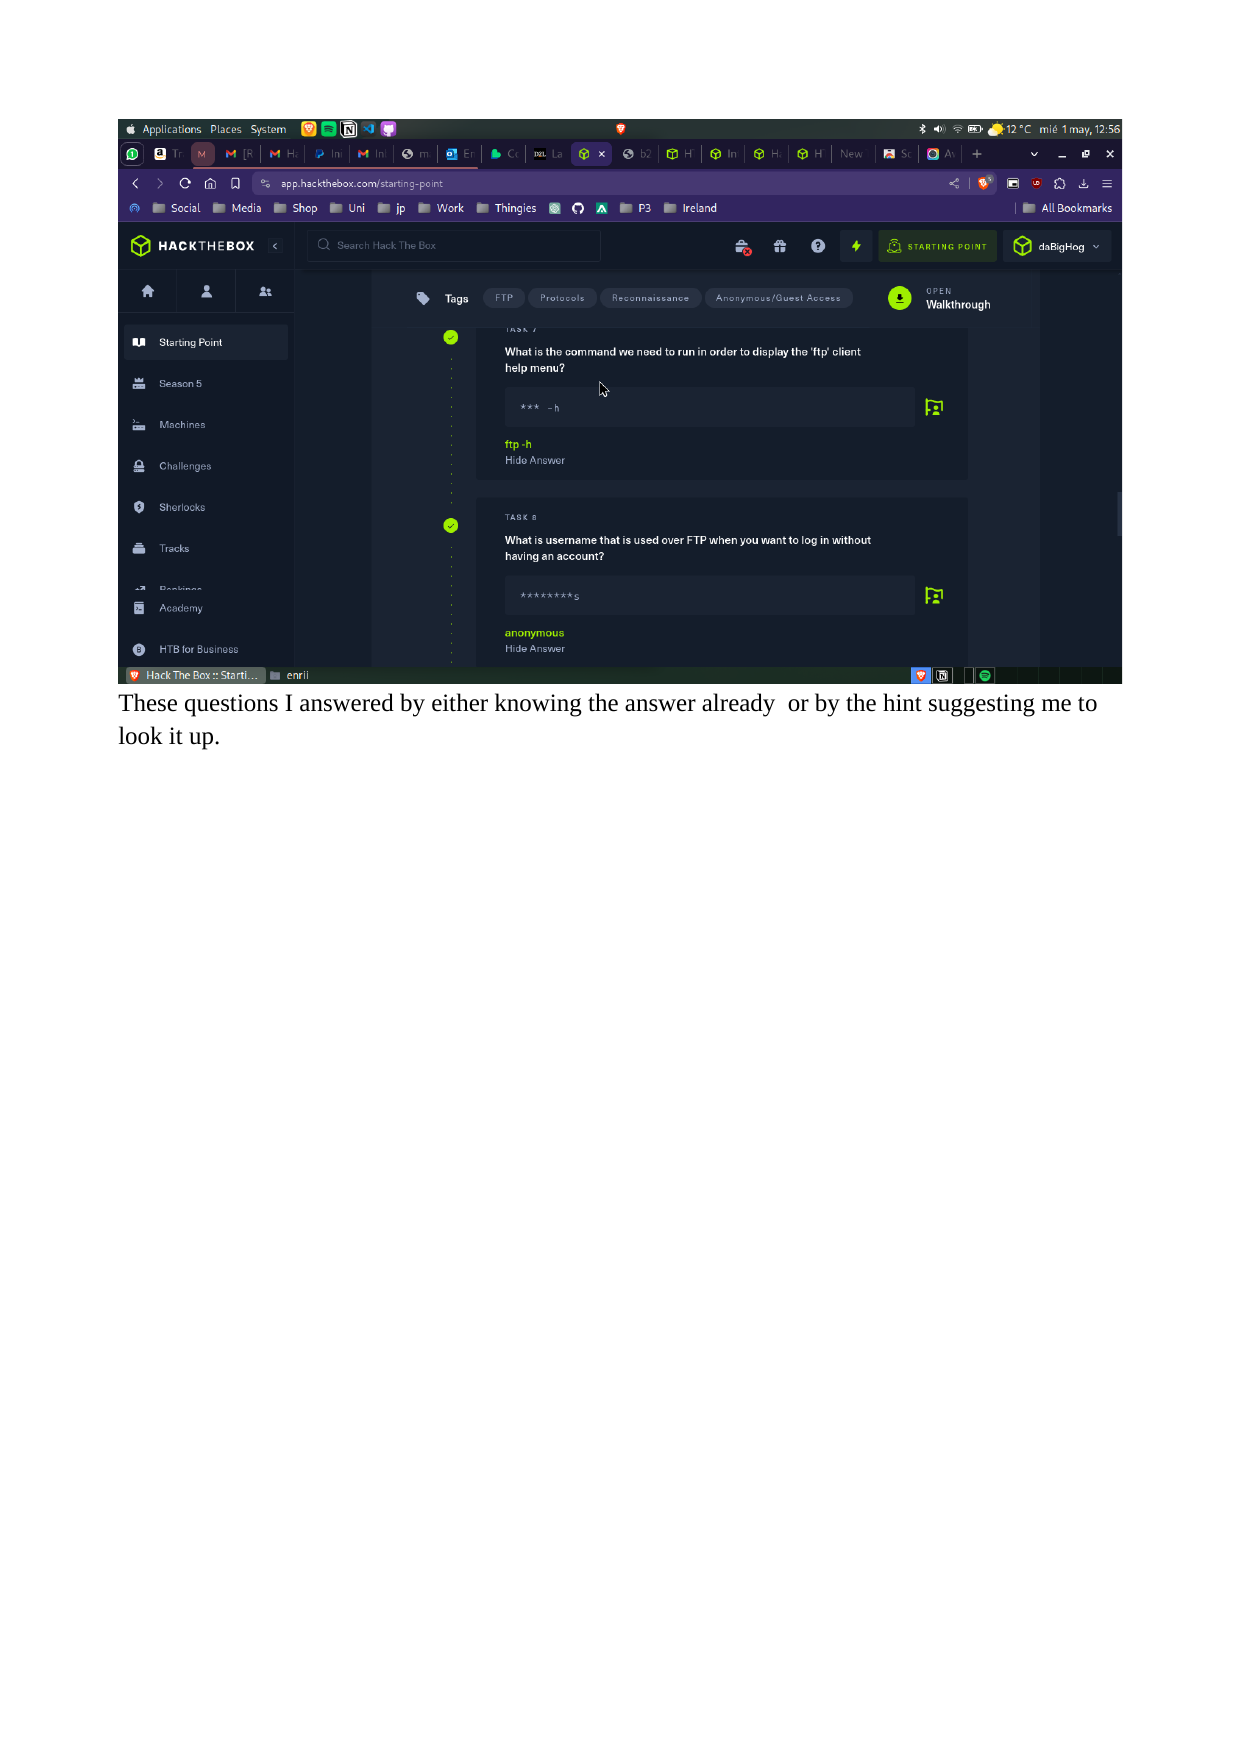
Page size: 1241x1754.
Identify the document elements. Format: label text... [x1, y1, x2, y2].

text These questions I answered by either knowing the answer already or by the hint suggesting me to look it up. [118, 684, 1122, 750]
picture [118, 119, 1123, 684]
